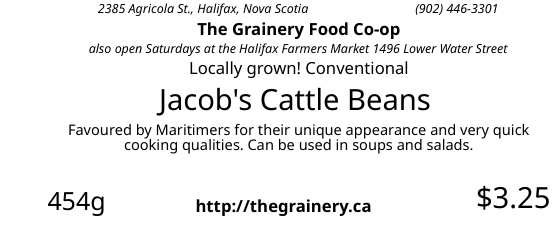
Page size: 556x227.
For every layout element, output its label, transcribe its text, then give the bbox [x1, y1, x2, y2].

table_cell Locally grown! Conventional Jacob's Cattle Beans Favoured by Maritimers for their unique appearance and very quick cooking qualities. Can be used in soups and salads. [47, 57, 550, 175]
table_header 2385 Agricola St., Halifax, Nova Scotia (902) 446-3301 The Grainery Food Co-op also open Saturdays at the Halifax Farmers Market 1496 Lower Water Street [47, 0, 550, 57]
table_cell http://thegrainery.ca [151, 175, 415, 217]
table_cell $3.25 [415, 175, 550, 217]
table_cell 454g [47, 175, 151, 217]
